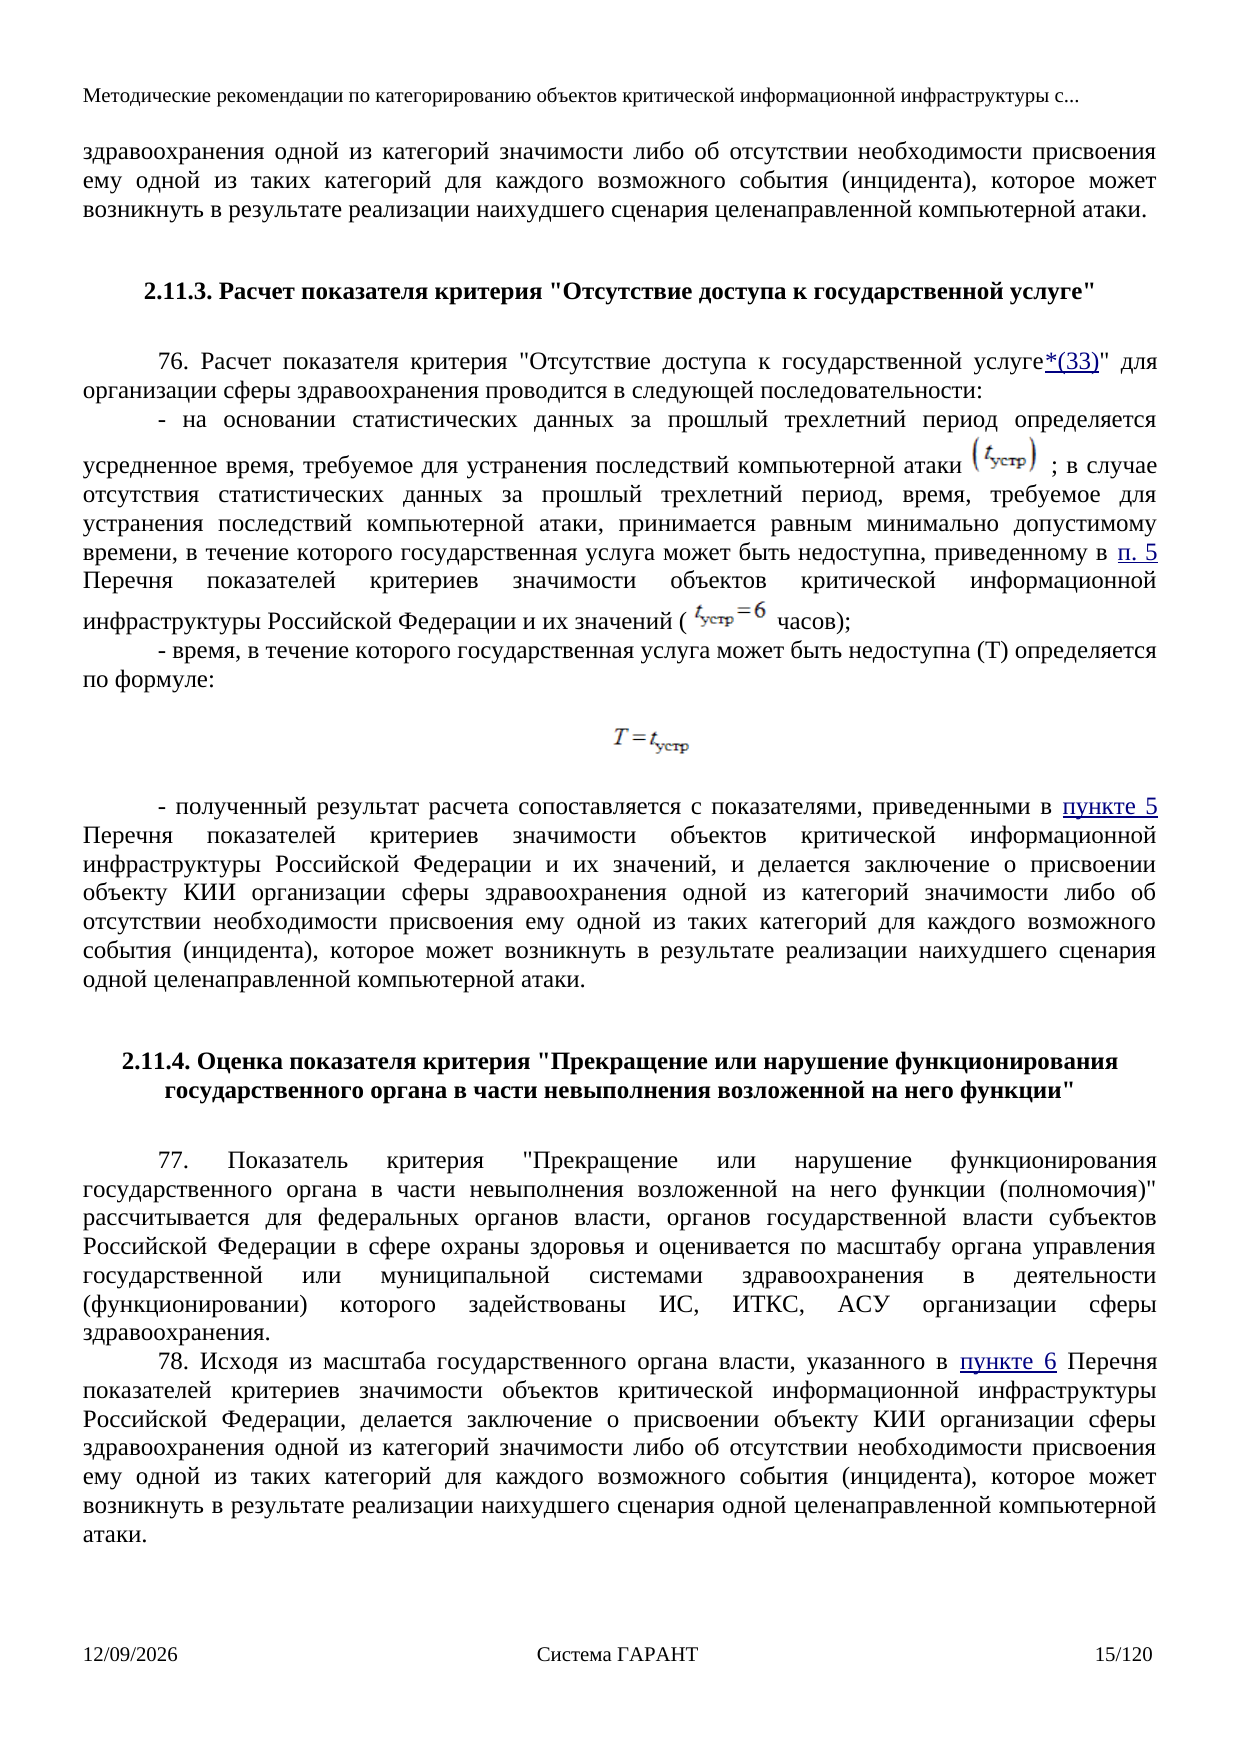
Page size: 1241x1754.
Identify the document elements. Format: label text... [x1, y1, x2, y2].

text 77. Показатель критерия "Прекращение или нарушение функционирования государственного органа в части невыполнения возложенной на него функции (полномочия)" рассчитывается для федеральных органов власти, органов государственной власти субъектов Российской Федерации в сфере охраны здоровья и оценивается по масштабу органа управления государственной или муниципальной системами здравоохранения в деятельности (функционировании) которого задействованы ИС, ИТКС, АСУ организации сферы здравоохранения. [83, 1145, 1157, 1346]
text - на основании статистических данных за прошлый трехлетний период определяется усредненное время, требуемое для устранения последствий компьютерной атаки ; в случае отсутствия статистических данных за прошлый трехлетний период, время, требуемое для устранения последствий компьютерной атаки, принимается равным минимально допустимому времени, в течение которого государственная услуга может быть недоступна, приведенному в п. 5 Перечня показателей критериев значимости объектов критической информационной инфраструктуры Российской Федерации и их значений ( часов); [83, 404, 1157, 635]
text - полученный результат расчета сопоставляется с показателями, приведенными в пункте 5 Перечня показателей критериев значимости объектов критической информационной инфраструктуры Российской Федерации и их значений, и делается заключение о присвоении объекту КИИ организации сферы здравоохранения одной из категорий значимости либо об отсутствии необходимости присвоения ему одной из таких категорий для каждого возможного события (инцидента), которое может возникнуть в результате реализации наихудшего сценария одной целенаправленной компьютерной атаки. [83, 791, 1157, 992]
subtitle 2.11.4. Оценка показателя критерия "Прекращение или нарушение функционирования государственного органа в части невыполнения возложенной на него функции" [83, 1046, 1157, 1104]
picture [611, 721, 694, 757]
picture [971, 432, 1043, 474]
text 78. Исходя из масштаба государственного органа власти, указанного в пункте 6 Перечня показателей критериев значимости объектов критической информационной инфраструктуры Российской Федерации, делается заключение о присвоении объекту КИИ организации сферы здравоохранения одной из категорий значимости либо об отсутствии необходимости присвоения ему одной из таких категорий для каждого возможного события (инцидента), которое может возникнуть в результате реализации наихудшего сценария одной целенаправленной компьютерной атаки. [83, 1346, 1157, 1547]
subtitle 2.11.3. Расчет показателя критерия "Отсутствие доступа к государственной услуге" [83, 276, 1157, 305]
picture [693, 594, 771, 630]
text здравоохранения одной из категорий значимости либо об отсутствии необходимости присвоения ему одной из таких категорий для каждого возможного события (инцидента), которое может возникнуть в результате реализации наихудшего сценария целенаправленной компьютерной атаки. [83, 136, 1157, 222]
text - время, в течение которого государственная услуга может быть недоступна (Т) определяется по формуле: [83, 635, 1157, 693]
text 76. Расчет показателя критерия "Отсутствие доступа к государственной услуге*(33)" для организации сферы здравоохранения проводится в следующей последовательности: [83, 346, 1157, 404]
